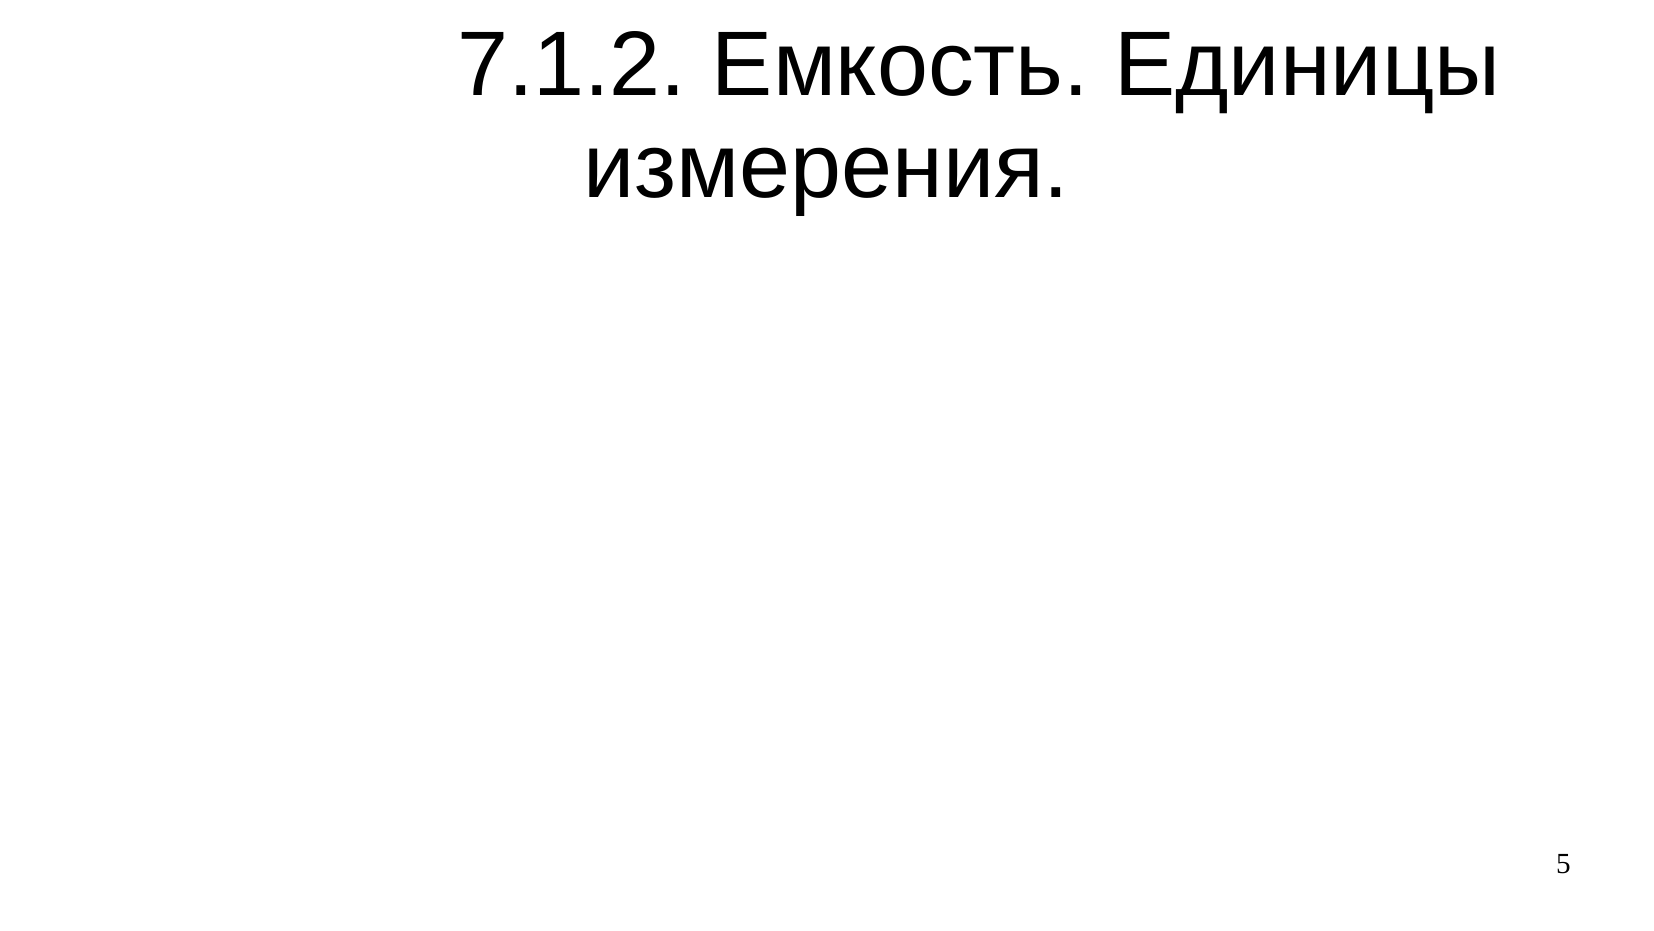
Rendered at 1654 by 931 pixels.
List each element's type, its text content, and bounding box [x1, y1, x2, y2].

title 7.1.2. Емкость. Единицы измерения. [82, 12, 1571, 218]
